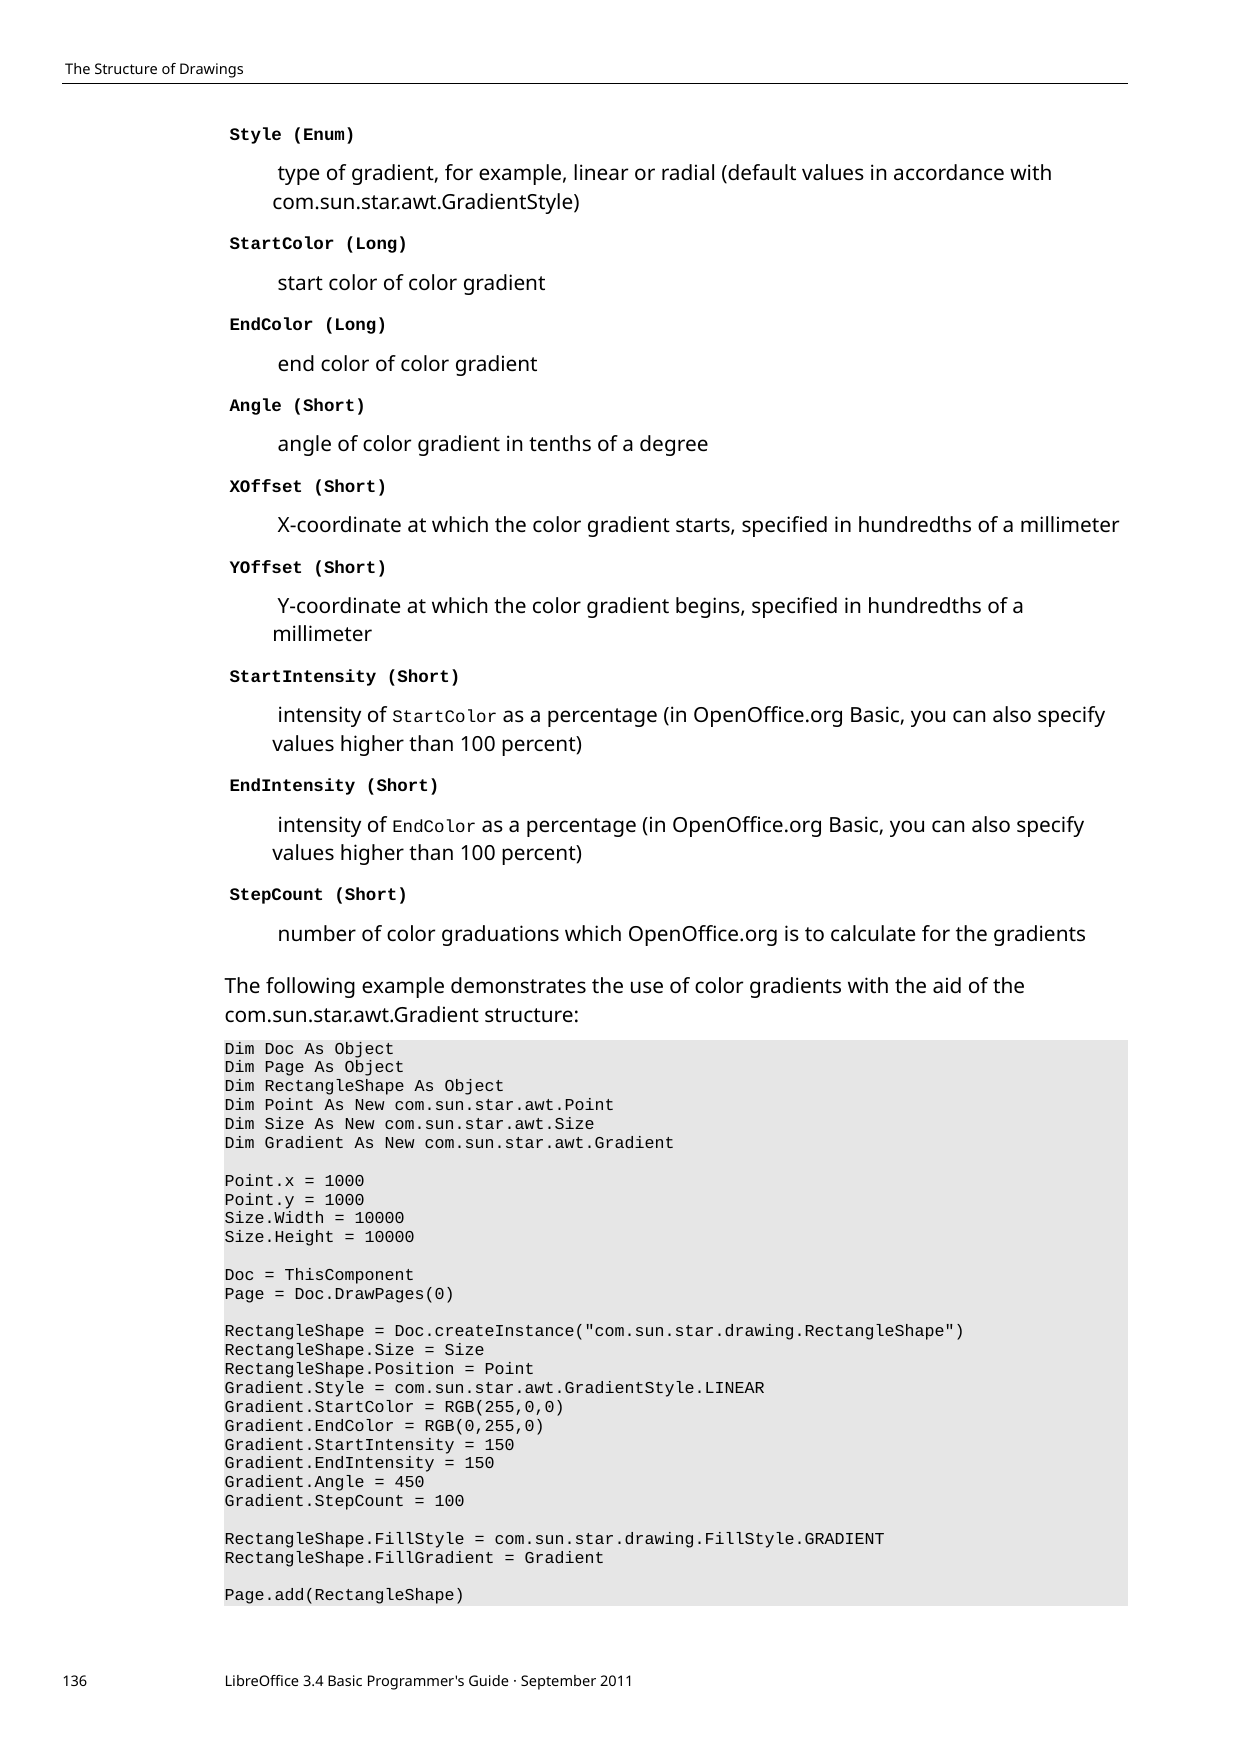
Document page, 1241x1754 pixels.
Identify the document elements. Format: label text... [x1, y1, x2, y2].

list angle of color gradient in tenths of a degree [272, 429, 1128, 458]
list YOffset (Short) [224, 551, 1128, 579]
list EndColor (Long) [224, 308, 1128, 337]
text Dim Doc As Object Dim Page As Object Dim RectangleShape As Object Dim Point As New com.sun.star.awt.Point Dim Size As New com.sun.star.awt.Size Dim Gradient As New com.sun.star.awt.Gradient Point.x = 1000 Point.y = 1000 Size.Width = 10000 Size.Height = 10000 Doc = ThisComponent Page = Doc.DrawPages(0) RectangleShape = Doc.createInstance("com.sun.star.drawing.RectangleShape") RectangleShape.Size = Size RectangleShape.Position = Point Gradient.Style = com.sun.star.awt.GradientStyle.LINEAR Gradient.StartColor = RGB(255,0,0) Gradient.EndColor = RGB(0,255,0) Gradient.StartIntensity = 150 Gradient.EndIntensity = 150 Gradient.Angle = 450 Gradient.StepCount = 100 RectangleShape.FillStyle = com.sun.star.drawing.FillStyle.GRADIENT RectangleShape.FillGradient = Gradient Page.add(RectangleShape) [224, 1040, 1128, 1606]
list Y-coordinate at which the color gradient begins, specified in hundredths of a millimeter [272, 591, 1128, 648]
list StepCount (Short) [224, 878, 1128, 907]
list intensity of EndColor as a percentage (in OpenOffice.org Basic, you can also specify values higher than 100 percent) [272, 810, 1128, 867]
list end color of color gradient [272, 349, 1128, 377]
text The following example demonstrates the use of color gradients with the aid of the com.sun.star.awt.Gradient structure: [224, 971, 1128, 1028]
list StartIntensity (Short) [224, 660, 1128, 688]
list type of gradient, for example, linear or radial (default values in accordance with com.sun.star.awt.GradientStyle) [272, 158, 1128, 215]
list Style (Enum) [224, 118, 1128, 147]
list number of color graduations which OpenOffice.org is to calculate for the gradients [272, 919, 1128, 947]
list X-coordinate at which the color gradient starts, specified in hundredths of a millimeter [272, 510, 1128, 539]
list EndIntensity (Short) [224, 769, 1128, 798]
list StartColor (Long) [224, 227, 1128, 256]
list Angle (Short) [224, 389, 1128, 417]
list XOffset (Short) [224, 470, 1128, 498]
list start color of color gradient [272, 268, 1128, 296]
list intensity of StartColor as a percentage (in OpenOffice.org Basic, you can also specify values higher than 100 percent) [272, 700, 1128, 757]
